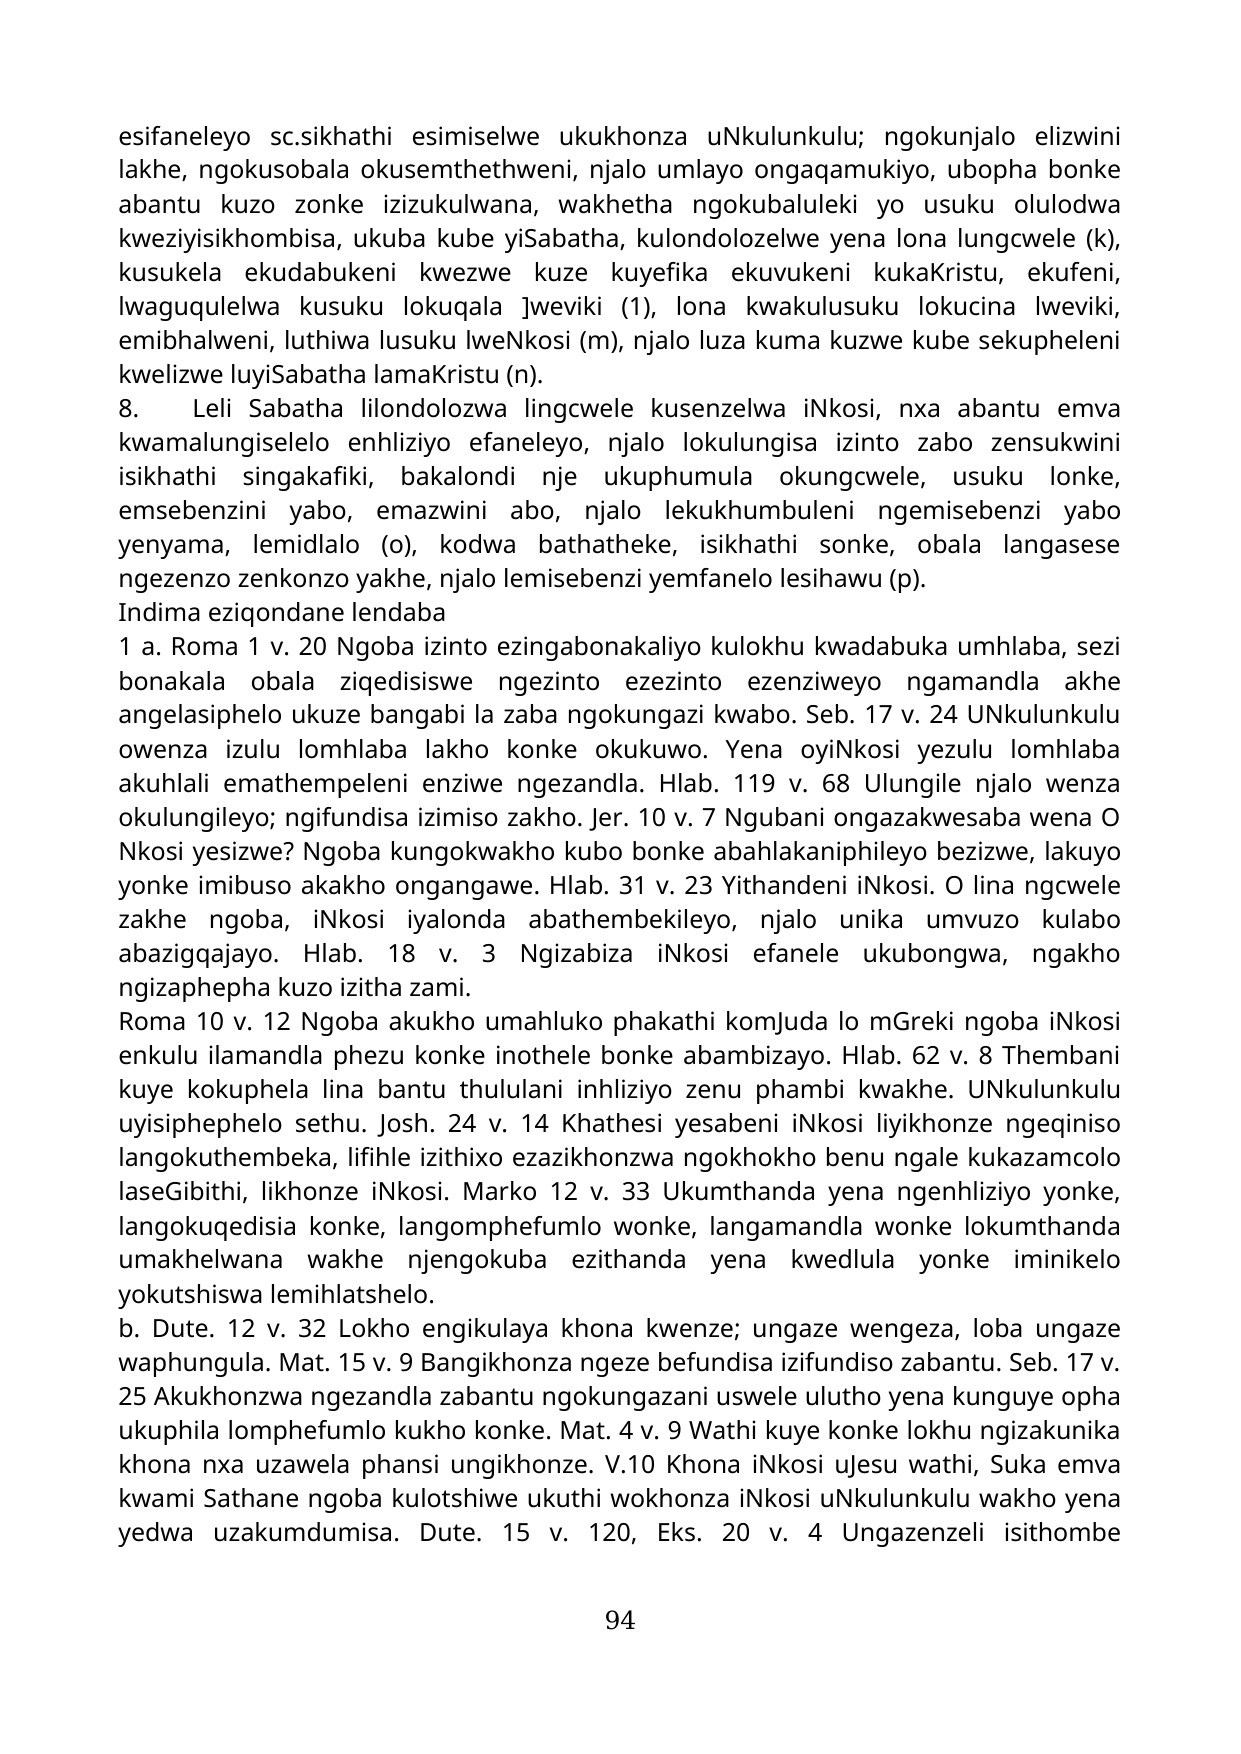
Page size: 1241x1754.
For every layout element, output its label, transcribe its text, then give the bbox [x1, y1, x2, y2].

text 8. Leli Sabatha lilondolozwa lingcwele kusenzelwa iNkosi, nxa abantu emva kwamalungiselelo enhliziyo efaneleyo, njalo lokulungisa izinto zabo zensukwini isikhathi singakafiki, bakalondi nje ukuphumula okungcwele, usuku lonke, emsebenzini yabo, emazwini abo, njalo lekukhumbuleni ngemisebenzi yabo yenyama, lemidlalo (o), kodwa bathatheke, isikhathi sonke, obala langasese ngezenzo zenkonzo yakhe, njalo lemisebenzi yemfanelo lesihawu (p). [118, 391, 1122, 595]
text Indima eziqondane lendaba [118, 595, 1122, 629]
text esifaneleyo sc.sikhathi esimiselwe ukukhonza uNkulunkulu; ngokunjalo elizwini lakhe, ngokusobala okusemthethweni, njalo umlayo ongaqamukiyo, ubopha bonke abantu kuzo zonke izizukulwana, wakhetha ngokubaluleki yo usuku olulodwa kweziyisikhombisa, ukuba kube yiSabatha, kulondolozelwe yena lona lungcwele (k), kusukela ekudabukeni kwezwe kuze kuyefika ekuvukeni kukaKristu, ekufeni, lwaguqulelwa kusuku lokuqala ]weviki (1), lona kwakulusuku lokucina lweviki, emibhalweni, luthiwa lusuku lweNkosi (m), njalo luza kuma kuzwe kube sekupheleni kwelizwe luyiSabatha lamaKristu (n). [118, 118, 1122, 391]
text b. Dute. 12 v. 32 Lokho engikulaya khona kwenze; ungaze wengeza, loba ungaze waphungula. Mat. 15 v. 9 Bangikhonza ngeze befundisa izifundiso zabantu. Seb. 17 v. 25 Akukhonzwa ngezandla zabantu ngokungazani uswele ulutho yena kunguye opha ukuphila lomphefumlo kukho konke. Mat. 4 v. 9 Wathi kuye konke lokhu ngizakunika khona nxa uzawela phansi ungikhonze. V.10 Khona iNkosi uJesu wathi, Suka emva kwami Sathane ngoba kulotshiwe ukuthi wokhonza iNkosi uNkulunkulu wakho yena yedwa uzakumdumisa. Dute. 15 v. 120, Eks. 20 v. 4 Ungazenzeli isithombe [118, 1310, 1122, 1549]
text 1 a. Roma 1 v. 20 Ngoba izinto ezingabonakaliyo kulokhu kwadabuka umhlaba, sezi bonakala obala ziqedisiswe ngezinto ezezinto ezenziweyo ngamandla akhe angelasiphelo ukuze bangabi la zaba ngokungazi kwabo. Seb. 17 v. 24 UNkulunkulu owenza izulu lomhlaba lakho konke okukuwo. Yena oyiNkosi yezulu lomhlaba akuhlali emathempeleni enziwe ngezandla. Hlab. 119 v. 68 Ulungile njalo wenza okulungileyo; ngifundisa izimiso zakho. Jer. 10 v. 7 Ngubani ongazakwesaba wena O Nkosi yesizwe? Ngoba kungokwakho kubo bonke abahlakaniphileyo bezizwe, lakuyo yonke imibuso akakho ongangawe. Hlab. 31 v. 23 Yithandeni iNkosi. O lina ngcwele zakhe ngoba, iNkosi iyalonda abathembekileyo, njalo unika umvuzo kulabo abazigqajayo. Hlab. 18 v. 3 Ngizabiza iNkosi efanele ukubongwa, ngakho ngizaphepha kuzo izitha zami. [118, 629, 1122, 1004]
text Roma 10 v. 12 Ngoba akukho umahluko phakathi komJuda lo mGreki ngoba iNkosi enkulu ilamandla phezu konke inothele bonke abambizayo. Hlab. 62 v. 8 Thembani kuye kokuphela lina bantu thululani inhliziyo zenu phambi kwakhe. UNkulunkulu uyisiphephelo sethu. Josh. 24 v. 14 Khathesi yesabeni iNkosi liyikhonze ngeqiniso langokuthembeka, lifihle izithixo ezazikhonzwa ngokhokho benu ngale kukazamcolo laseGibithi, likhonze iNkosi. Marko 12 v. 33 Ukumthanda yena ngenhliziyo yonke, langokuqedisia konke, langomphefumlo wonke, langamandla wonke lokumthanda umakhelwana wakhe njengokuba ezithanda yena kwedlula yonke iminikelo yokutshiswa lemihlatshelo. [118, 1004, 1122, 1310]
